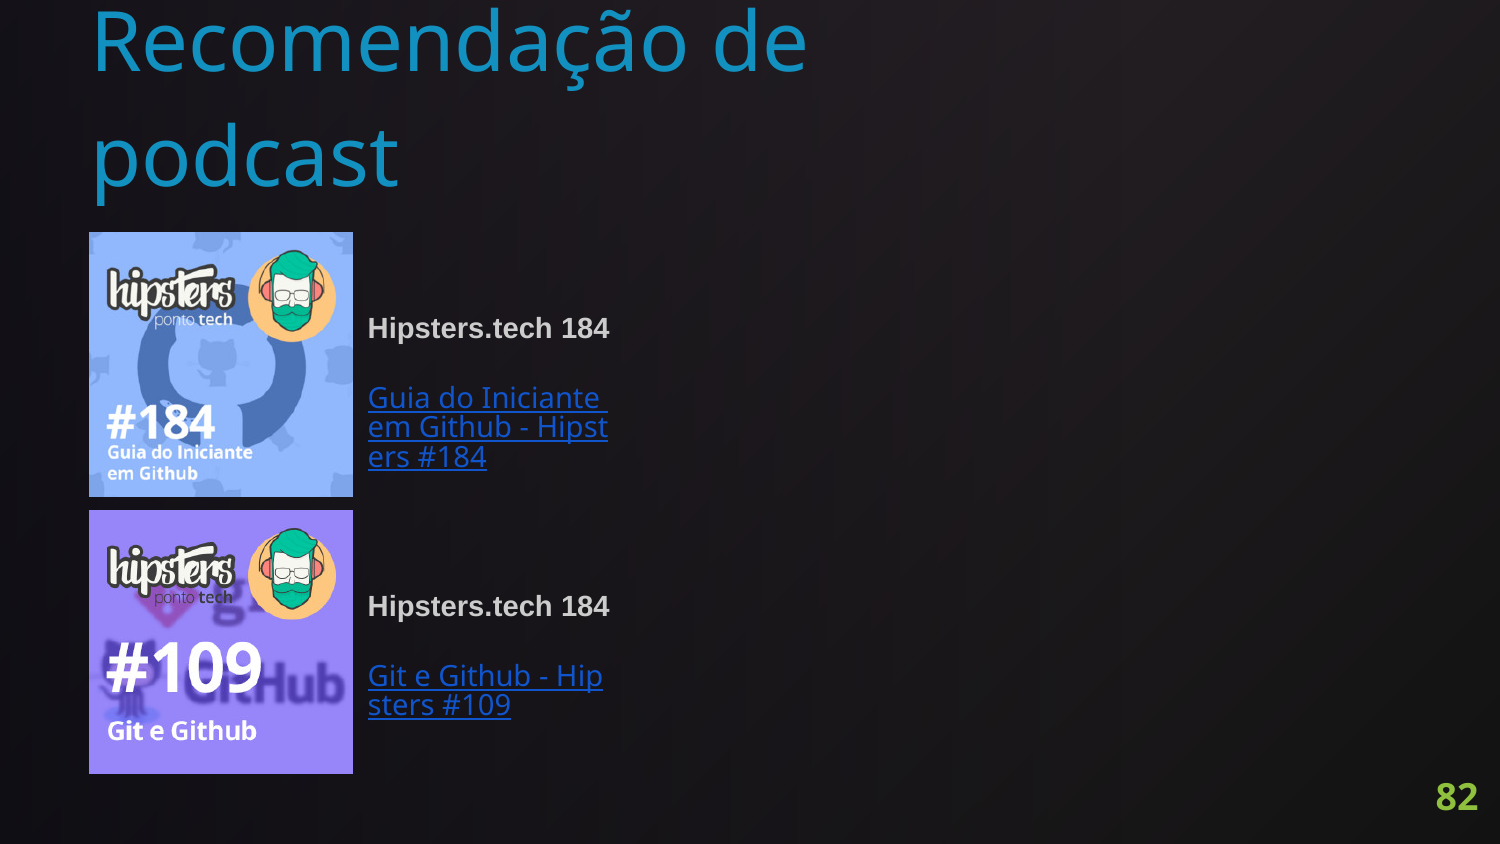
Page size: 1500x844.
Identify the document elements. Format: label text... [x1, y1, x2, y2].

picture [89, 510, 352, 774]
text_box Hipsters.tech 184 Git e Github - Hipsters #109 [352, 510, 627, 774]
text_box Hipsters.tech 184 Guia do Iniciante em Github - Hipsters #184 [352, 232, 627, 497]
picture [89, 232, 352, 497]
slide_number [1407, 752, 1494, 844]
title Recomendação de podcast [75, 71, 1140, 219]
